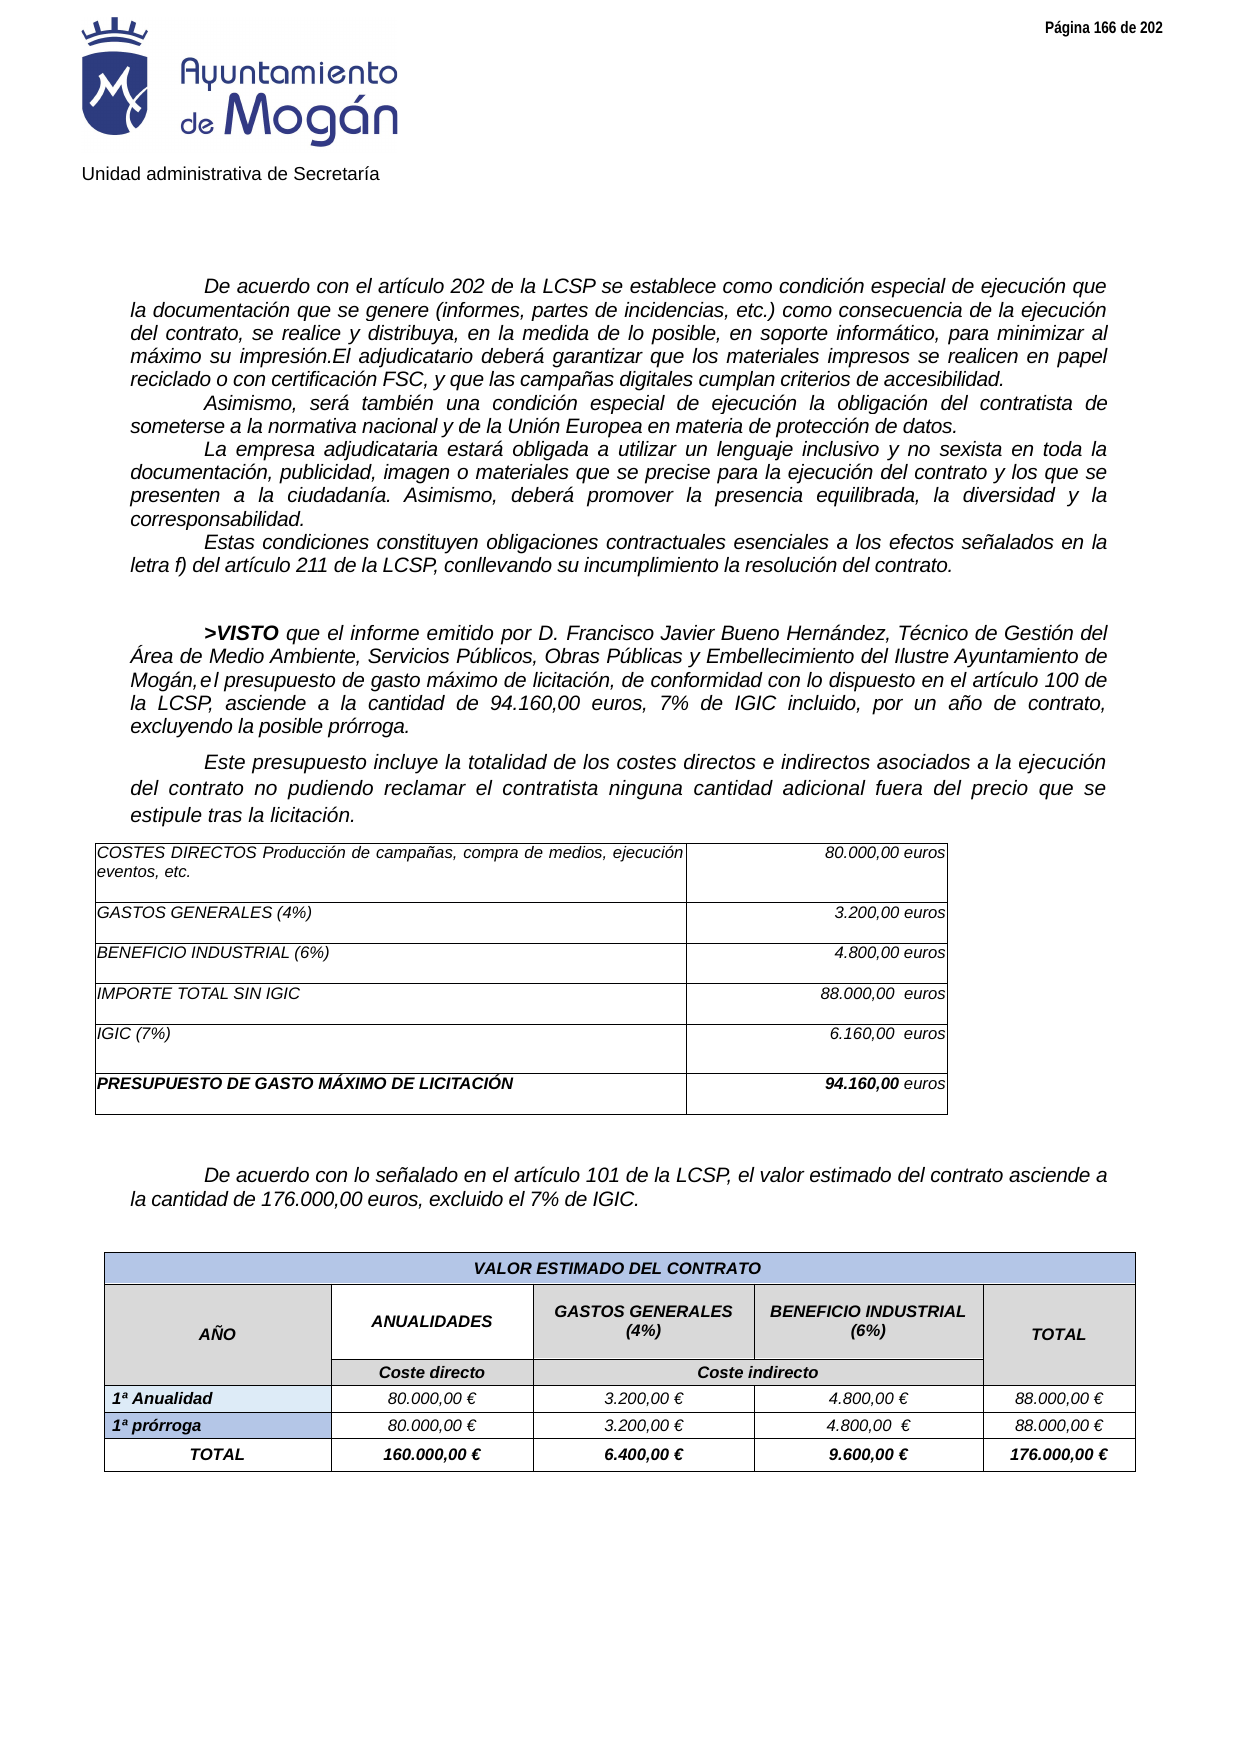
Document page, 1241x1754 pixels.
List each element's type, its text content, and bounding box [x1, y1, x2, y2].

table_header COSTES DIRECTOS Producción de campañas, compra de medios, ejecución eventos, etc. [96, 844, 686, 902]
table_cell Coste directo [332, 1360, 533, 1385]
table_cell IMPORTE TOTAL SIN IGIC [96, 984, 686, 1023]
table_cell 9.600,00 € [755, 1439, 983, 1471]
text De acuerdo con el artículo 202 de la LCSP se establece como condición especial de ejecución que la documentación que se genere (informes, partes de incidencias, etc.) como consecuencia de la ejecución del contrato, se realice y distribuya, en la medida de lo posible, en soporte informático, para minimizar al máximo su impresión.El adjudicatario deberá garantizar que los materiales impresos se realicen en papel reciclado o con certificación FSC, y que las campañas digitales cumplan criterios de accesibilidad. [130, 275, 1110, 391]
table_cell 4.800,00 euros [687, 944, 947, 983]
table_cell TOTAL [984, 1285, 1135, 1385]
table_cell 176.000,00 € [984, 1439, 1135, 1471]
picture [81, 17, 398, 153]
table_header VALOR ESTIMADO DEL CONTRATO [105, 1253, 1135, 1283]
table_cell Coste indirecto [534, 1360, 983, 1385]
text >VISTO que el informe emitido por D. Francisco Javier Bueno Hernández, Técnico de Gestión del Área de Medio Ambiente, Servicios Públicos, Obras Públicas y Embellecimiento del Ilustre Ayuntamiento de Mogán,el presupuesto de gasto máximo de licitación, de conformidad con lo dispuesto en el artículo 100 de la LCSP, asciende a la cantidad de 94.160,00 euros, 7% de IGIC incluido, por un año de contrato, excluyendo la posible prórroga. [130, 622, 1110, 738]
table_cell 80.000,00 € [332, 1413, 533, 1438]
table_cell 88.000,00 € [984, 1386, 1135, 1412]
text De acuerdo con lo señalado en el artículo 101 de la LCSP, el valor estimado del contrato asciende a la cantidad de 176.000,00 euros, excluido el 7% de IGIC. [130, 1164, 1110, 1210]
table_cell 88.000,00 € [984, 1413, 1135, 1438]
table_cell IGIC (7%) [96, 1025, 686, 1073]
table_cell ANUALIDADES [332, 1285, 533, 1358]
table_cell 80.000,00 € [332, 1386, 533, 1412]
table_cell 6.400,00 € [534, 1439, 754, 1471]
table_cell 3.200,00 euros [687, 903, 947, 942]
table_cell 4.800,00 € [755, 1413, 983, 1438]
table_cell BENEFICIO INDUSTRIAL (6%) [755, 1285, 983, 1358]
table_cell 1ª prórroga [105, 1413, 331, 1438]
table_cell AÑO [105, 1285, 331, 1385]
table_cell PRESUPUESTO DE GASTO MÁXIMO DE LICITACIÓN [96, 1074, 686, 1113]
table_cell 3.200,00 € [534, 1386, 754, 1412]
table_cell 4.800,00 € [755, 1386, 983, 1412]
table_cell BENEFICIO INDUSTRIAL (6%) [96, 944, 686, 983]
table_cell GASTOS GENERALES (4%) [96, 903, 686, 942]
text Asimismo, será también una condición especial de ejecución la obligación del contratista de someterse a la normativa nacional y de la Unión Europea en materia de protección de datos. [130, 391, 1110, 437]
table_cell 6.160,00 euros [687, 1025, 947, 1073]
text Estas condiciones constituyen obligaciones contractuales esenciales a los efectos señalados en la letra f) del artículo 211 de la LCSP, conllevando su incumplimiento la resolución del contrato. [130, 530, 1110, 577]
text La empresa adjudicataria estará obligada a utilizar un lenguaje inclusivo y no sexista en toda la documentación, publicidad, imagen o materiales que se precise para la ejecución del contrato y los que se presenten a la ciudadanía. Asimismo, deberá promover la presencia equilibrada, la diversidad y la corresponsabilidad. [130, 437, 1110, 530]
table_cell 94.160,00 euros [687, 1074, 947, 1113]
table_cell 88.000,00 euros [687, 984, 947, 1023]
table_cell 160.000,00 € [332, 1439, 533, 1471]
text Este presupuesto incluye la totalidad de los costes directos e indirectos asociados a la ejecución del contrato no pudiendo reclamar el contratista ninguna cantidad adicional fuera del precio que se estipule tras la licitación. [130, 750, 1110, 827]
table_cell 1ª Anualidad [105, 1386, 331, 1412]
table_header 80.000,00 euros [687, 844, 947, 902]
table_cell 3.200,00 € [534, 1413, 754, 1438]
table_cell GASTOS GENERALES (4%) [534, 1285, 754, 1358]
table_cell TOTAL [105, 1439, 331, 1471]
